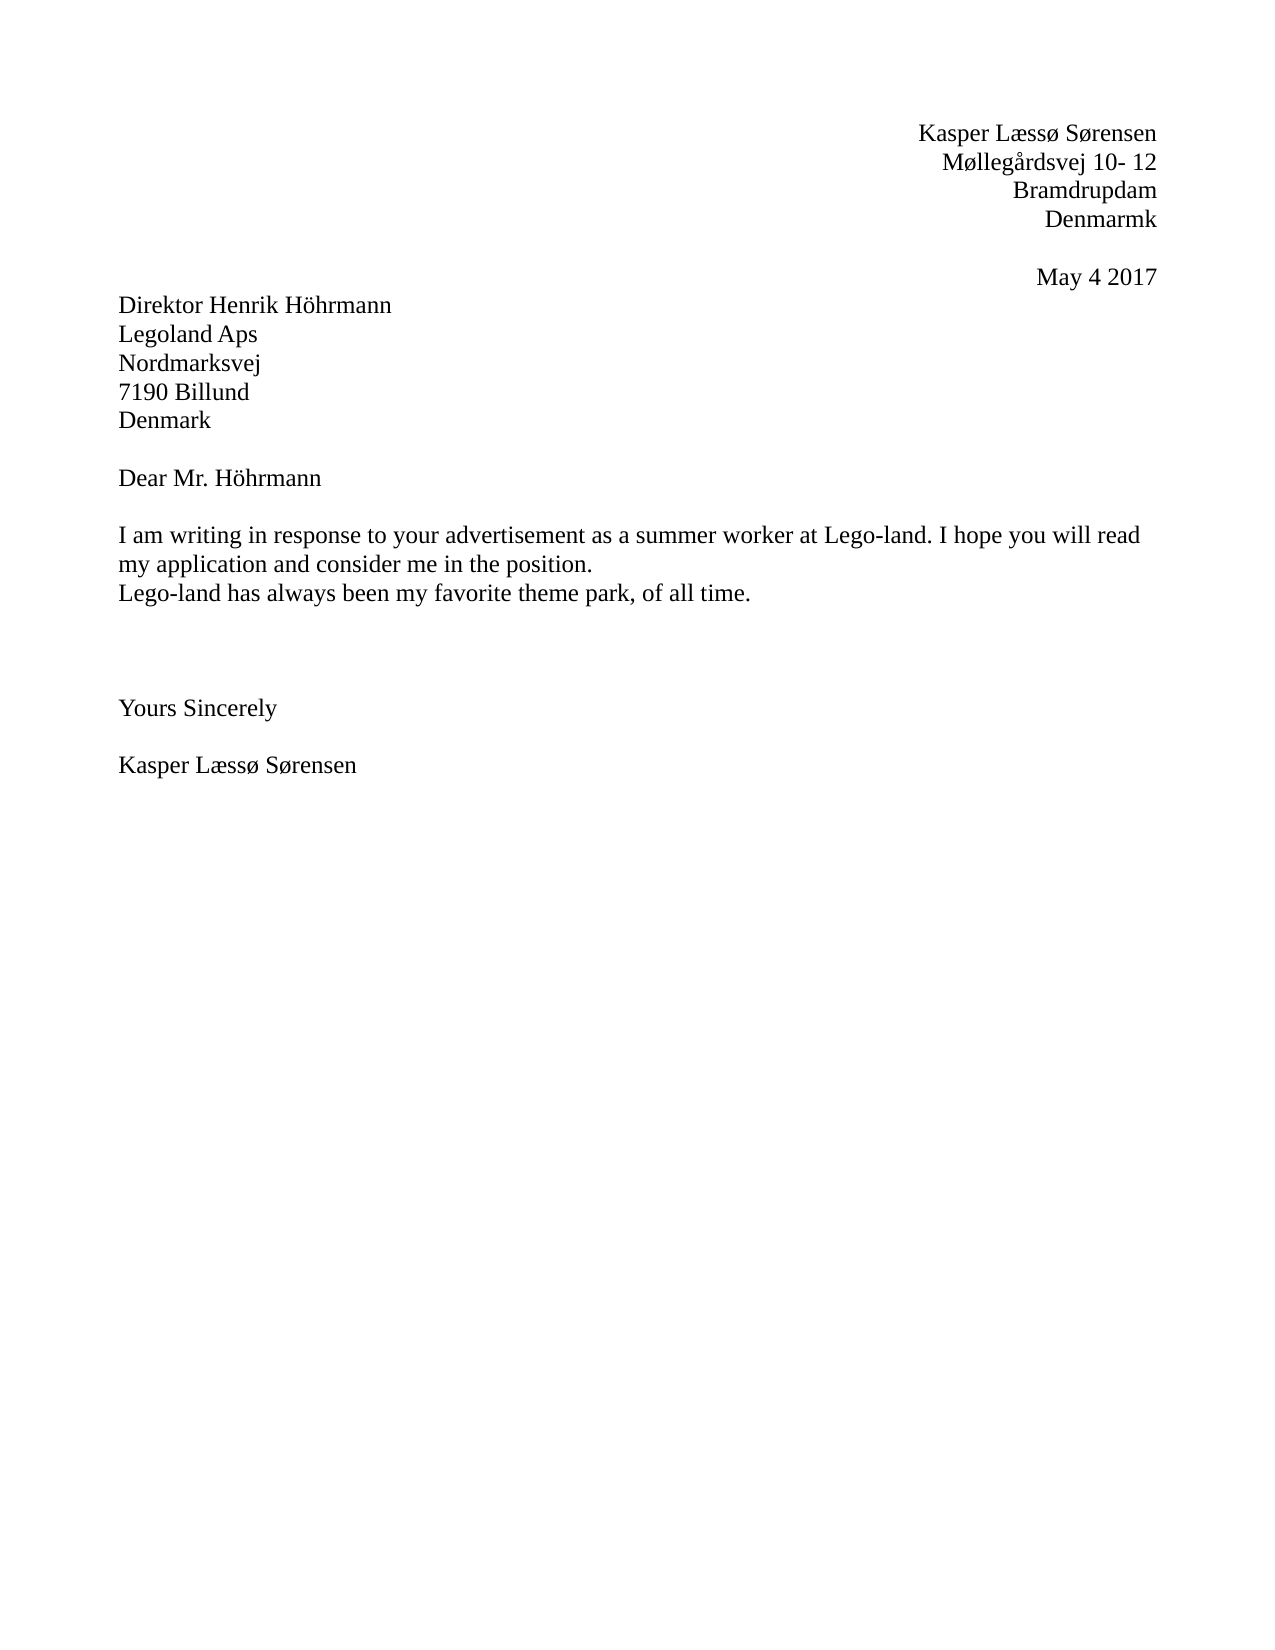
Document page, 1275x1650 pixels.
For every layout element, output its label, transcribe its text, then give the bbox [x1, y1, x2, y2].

text Direktor Henrik Höhrmann [118, 291, 1157, 319]
text Dear Mr. Höhrmann [118, 463, 1157, 492]
text Nordmarksvej [118, 348, 1157, 377]
text Yours Sincerely [118, 693, 1157, 722]
text Kasper Læssø Sørensen [118, 751, 1157, 779]
text Denmarmk [118, 204, 1157, 233]
text Møllegårdsvej 10- 12 [118, 147, 1157, 176]
text Denmark [118, 406, 1157, 434]
text Kasper Læssø Sørensen [118, 118, 1157, 147]
text Bramdrupdam [118, 176, 1157, 204]
text Lego-land has always been my favorite theme park, of all time. [118, 578, 1157, 607]
text 7190 Billund [118, 377, 1157, 406]
text Legoland Aps [118, 319, 1157, 348]
text I am writing in response to your advertisement as a summer worker at Lego-land. I hope you will read my application and consider me in the position. [118, 521, 1157, 578]
text May 4 2017 [118, 262, 1157, 291]
